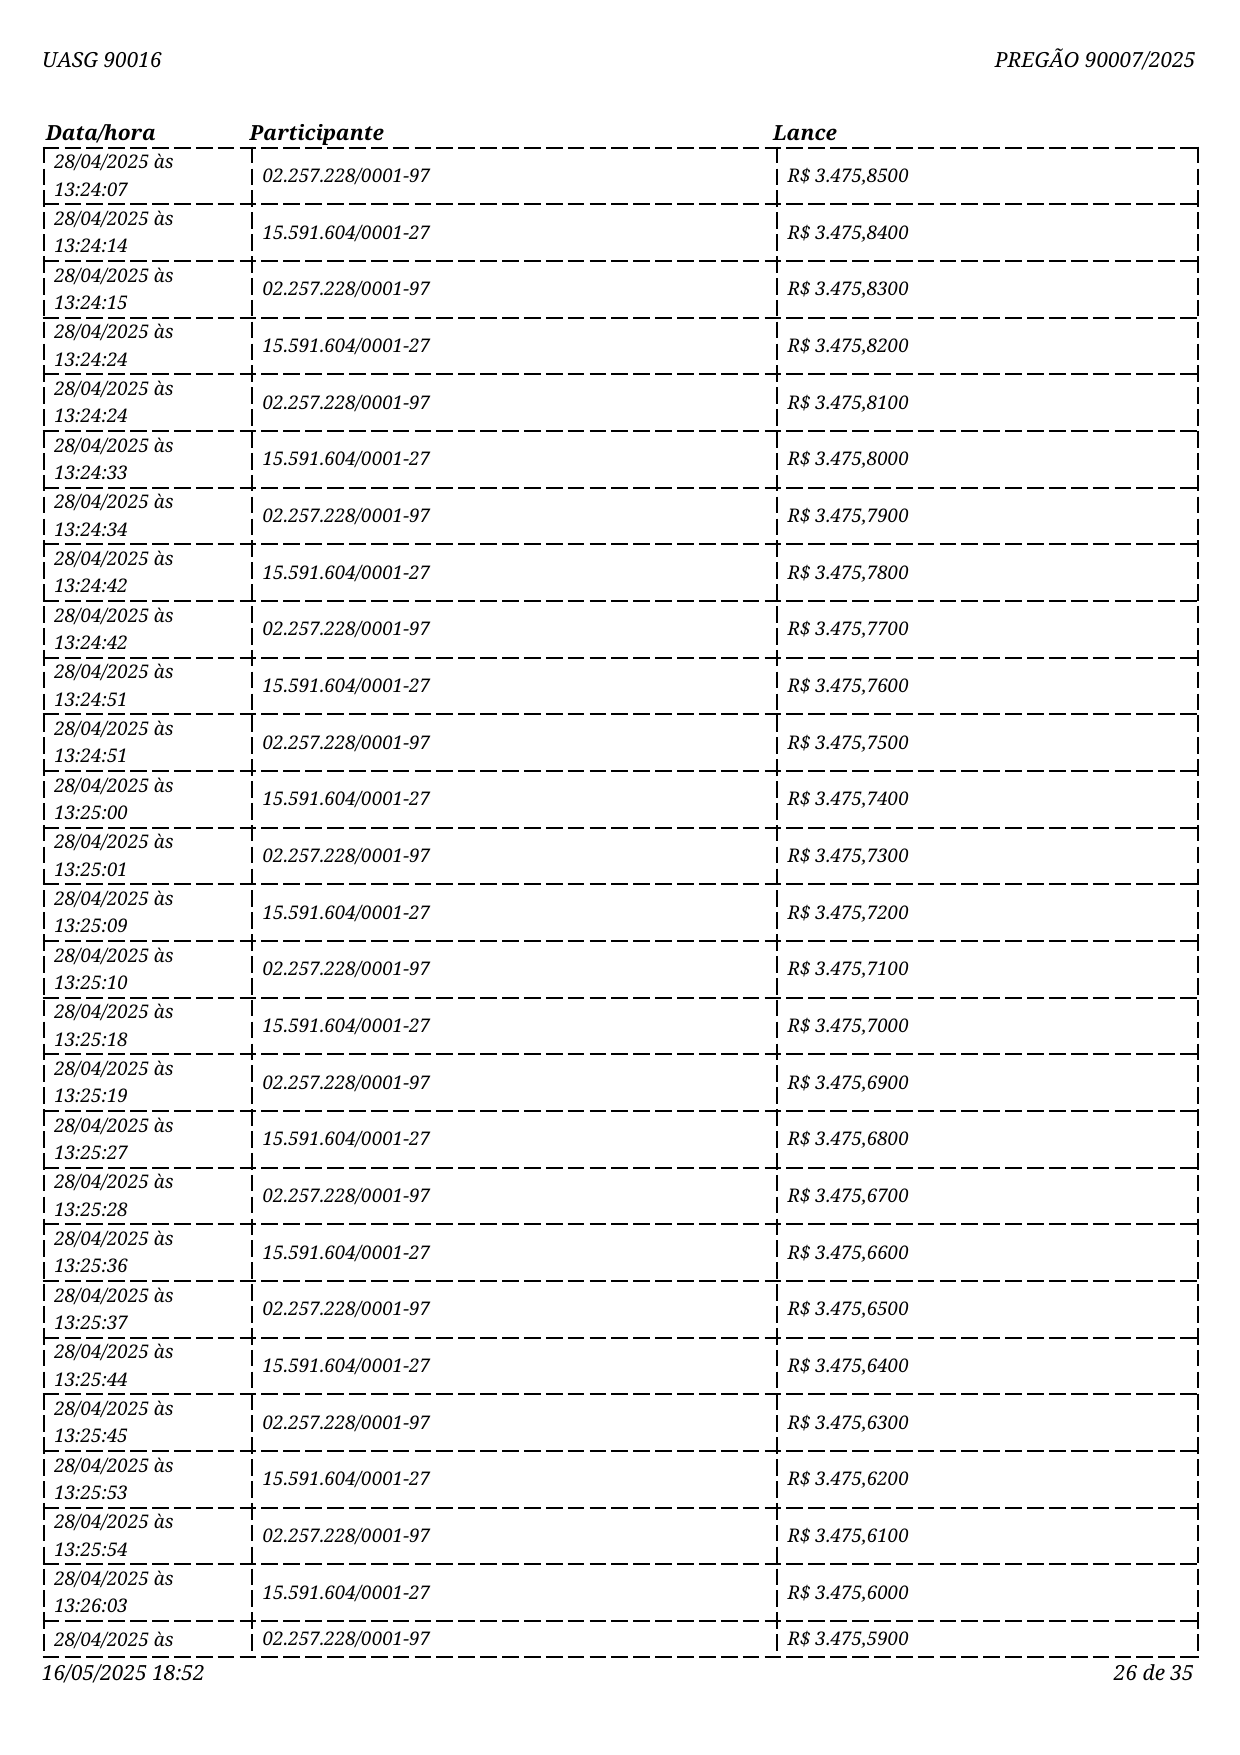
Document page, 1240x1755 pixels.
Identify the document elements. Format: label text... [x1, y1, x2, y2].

table_cell 02.257.228/0001-97 [252, 1053, 777, 1110]
table_cell R$ 3.475,8200 [777, 317, 1198, 373]
table_cell 28/04/2025 às 13:26:03 [44, 1563, 252, 1620]
table_cell 28/04/2025 às 13:24:33 [44, 430, 252, 487]
table_cell 15.591.604/0001-27 [252, 997, 777, 1053]
table_cell R$ 3.475,6800 [777, 1110, 1198, 1167]
table_cell 15.591.604/0001-27 [252, 770, 777, 827]
table_cell 15.591.604/0001-27 [252, 1563, 777, 1620]
table_cell 15.591.604/0001-27 [252, 1223, 777, 1280]
table_cell R$ 3.475,6700 [777, 1167, 1198, 1223]
table_cell 02.257.228/0001-97 [252, 1167, 777, 1223]
table_cell 02.257.228/0001-97 [252, 600, 777, 657]
table_cell R$ 3.475,6200 [777, 1450, 1198, 1507]
table_cell 28/04/2025 às 13:24:51 [44, 713, 252, 770]
table_cell R$ 3.475,8000 [777, 430, 1198, 487]
table_cell 28/04/2025 às 13:24:42 [44, 600, 252, 657]
table_cell 28/04/2025 às 13:25:10 [44, 940, 252, 997]
table_cell 15.591.604/0001-27 [252, 1450, 777, 1507]
table_cell 28/04/2025 às 13:24:07 [44, 147, 252, 203]
table_cell 28/04/2025 às 13:24:51 [44, 657, 252, 713]
table_cell R$ 3.475,5900 [777, 1620, 1198, 1656]
table_cell 28/04/2025 às 13:25:36 [44, 1223, 252, 1280]
table_cell R$ 3.475,6100 [777, 1507, 1198, 1563]
table_cell 28/04/2025 às 13:25:09 [44, 883, 252, 940]
table_cell R$ 3.475,6600 [777, 1223, 1198, 1280]
table_cell 15.591.604/0001-27 [252, 430, 777, 487]
table_cell R$ 3.475,8300 [777, 260, 1198, 317]
table_cell 02.257.228/0001-97 [252, 1507, 777, 1563]
table_cell 28/04/2025 às 13:24:34 [44, 487, 252, 543]
table_cell R$ 3.475,8500 [777, 147, 1198, 203]
table_cell R$ 3.475,6300 [777, 1393, 1198, 1450]
table_cell 02.257.228/0001-97 [252, 940, 777, 997]
table_cell 28/04/2025 às 13:25:37 [44, 1280, 252, 1337]
table_cell 02.257.228/0001-97 [252, 827, 777, 883]
table_cell R$ 3.475,7600 [777, 657, 1198, 713]
table_cell 28/04/2025 às 13:25:27 [44, 1110, 252, 1167]
table_cell R$ 3.475,6500 [777, 1280, 1198, 1337]
table_cell 28/04/2025 às 13:24:14 [44, 203, 252, 260]
table_cell 28/04/2025 às 13:25:00 [44, 770, 252, 827]
table_cell 15.591.604/0001-27 [252, 543, 777, 600]
table_cell R$ 3.475,7700 [777, 600, 1198, 657]
table_cell 28/04/2025 às 13:25:01 [44, 827, 252, 883]
table_cell 28/04/2025 às 13:24:24 [44, 317, 252, 373]
table_cell 02.257.228/0001-97 [252, 1393, 777, 1450]
table_cell 02.257.228/0001-97 [252, 147, 777, 203]
table_cell R$ 3.475,6900 [777, 1053, 1198, 1110]
table_cell 28/04/2025 às 13:25:18 [44, 997, 252, 1053]
table_cell R$ 3.475,7200 [777, 883, 1198, 940]
table_cell 28/04/2025 às 13:24:42 [44, 543, 252, 600]
table_cell R$ 3.475,7900 [777, 487, 1198, 543]
table_cell 28/04/2025 às 13:25:44 [44, 1337, 252, 1393]
table_cell 28/04/2025 às [44, 1620, 252, 1656]
table_cell 15.591.604/0001-27 [252, 203, 777, 260]
table_cell 15.591.604/0001-27 [252, 883, 777, 940]
table_cell 02.257.228/0001-97 [252, 713, 777, 770]
table_cell R$ 3.475,7000 [777, 997, 1198, 1053]
table_cell 28/04/2025 às 13:25:45 [44, 1393, 252, 1450]
table_cell R$ 3.475,6400 [777, 1337, 1198, 1393]
table_cell 15.591.604/0001-27 [252, 1110, 777, 1167]
table_cell 02.257.228/0001-97 [252, 260, 777, 317]
table_cell 15.591.604/0001-27 [252, 317, 777, 373]
table_cell 02.257.228/0001-97 [252, 487, 777, 543]
table_cell 02.257.228/0001-97 [252, 1620, 777, 1656]
table_cell 28/04/2025 às 13:24:15 [44, 260, 252, 317]
table_cell R$ 3.475,8100 [777, 373, 1198, 430]
table_cell 02.257.228/0001-97 [252, 1280, 777, 1337]
table_cell 28/04/2025 às 13:25:54 [44, 1507, 252, 1563]
table_cell 28/04/2025 às 13:25:28 [44, 1167, 252, 1223]
table_cell 15.591.604/0001-27 [252, 1337, 777, 1393]
table_cell R$ 3.475,7100 [777, 940, 1198, 997]
table_cell 15.591.604/0001-27 [252, 657, 777, 713]
table_cell 28/04/2025 às 13:24:24 [44, 373, 252, 430]
table_cell R$ 3.475,7500 [777, 713, 1198, 770]
table_cell R$ 3.475,7300 [777, 827, 1198, 883]
table_cell R$ 3.475,6000 [777, 1563, 1198, 1620]
table_cell 28/04/2025 às 13:25:19 [44, 1053, 252, 1110]
table_cell R$ 3.475,8400 [777, 203, 1198, 260]
table_cell R$ 3.475,7400 [777, 770, 1198, 827]
table_cell 28/04/2025 às 13:25:53 [44, 1450, 252, 1507]
table_cell R$ 3.475,7800 [777, 543, 1198, 600]
table_cell 02.257.228/0001-97 [252, 373, 777, 430]
